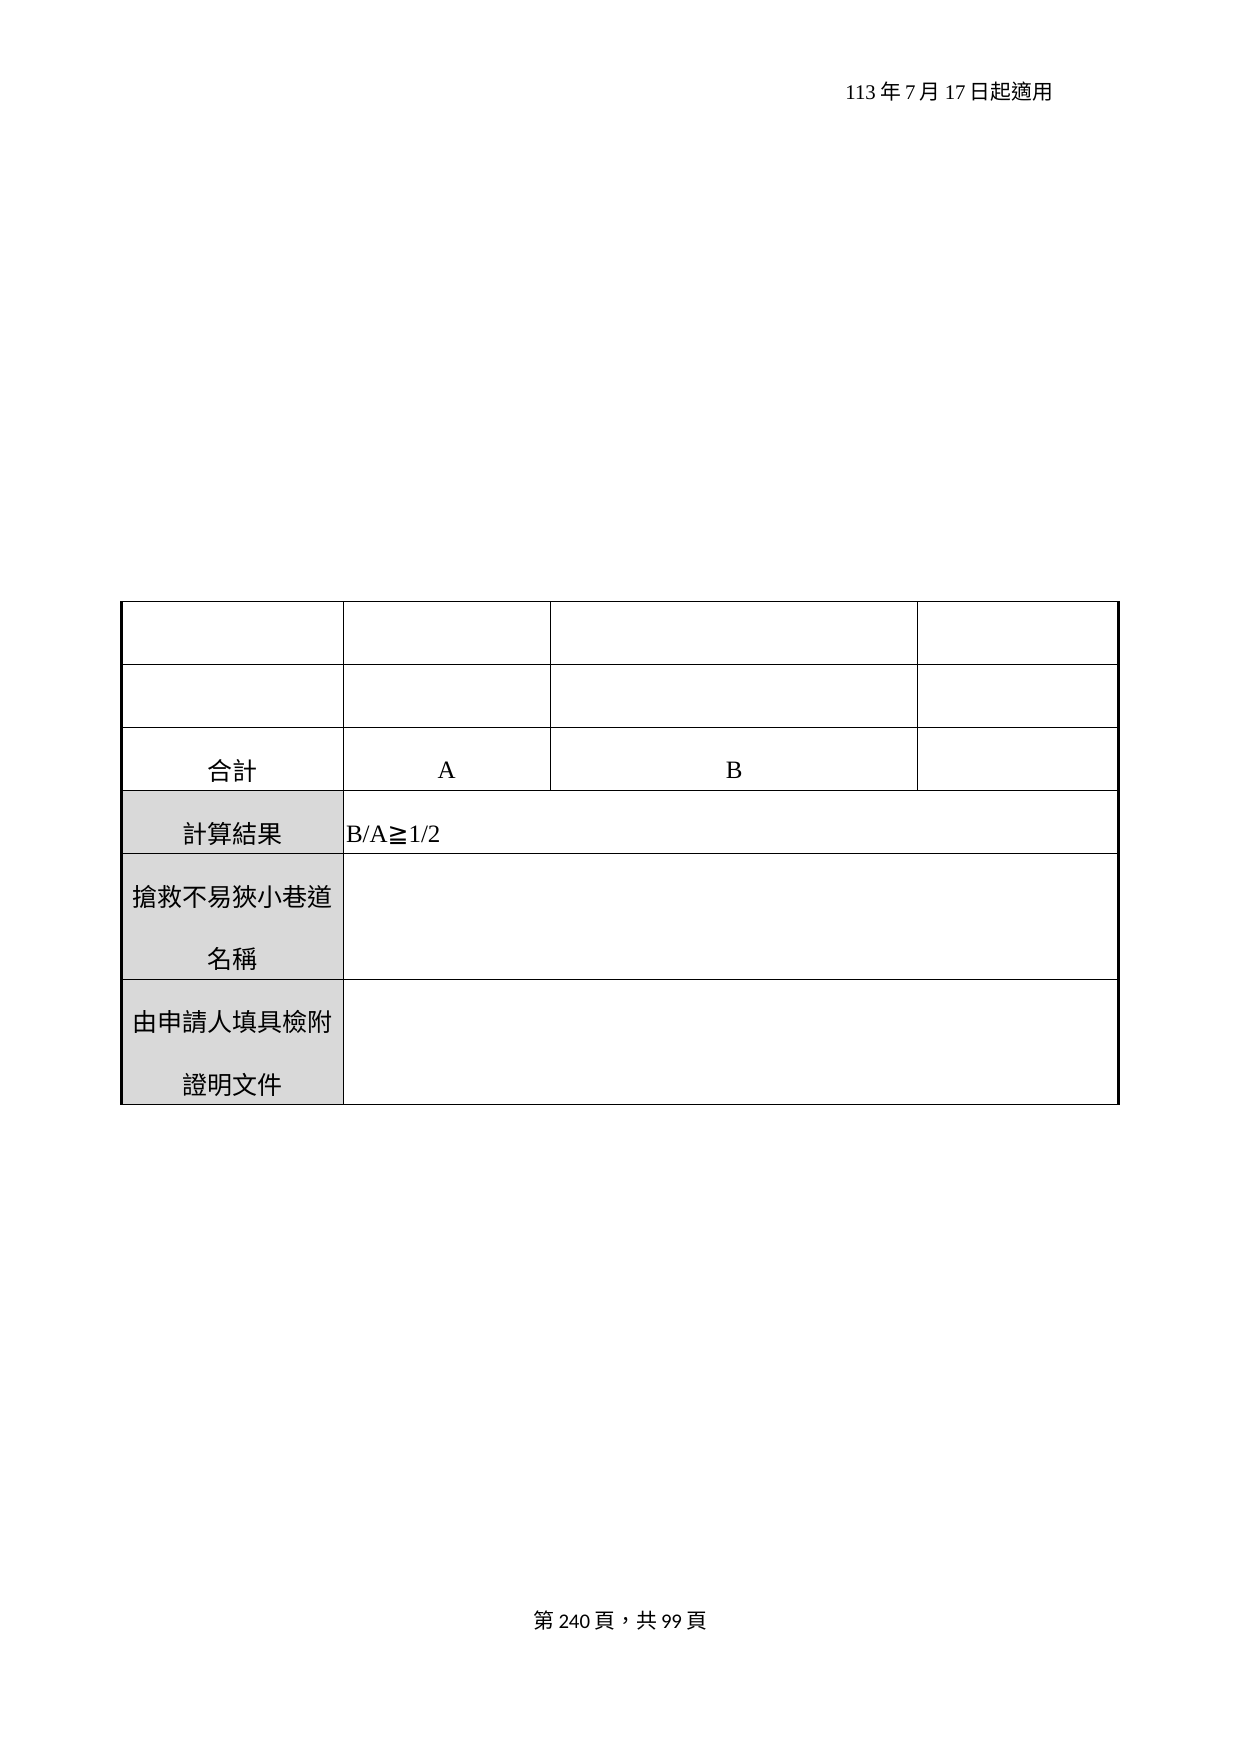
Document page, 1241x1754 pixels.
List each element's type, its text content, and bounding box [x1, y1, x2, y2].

table_cell [344, 665, 550, 727]
table_cell 搶救不易狹小巷道名稱 [123, 854, 343, 979]
table_cell 由申請人填具檢附證明文件 [123, 980, 343, 1104]
table_cell B [551, 728, 917, 790]
table_cell [918, 665, 1117, 727]
table_cell [918, 602, 1117, 664]
table_cell [551, 602, 917, 664]
table_cell [551, 665, 917, 727]
table_cell B/A≧1/2 [344, 791, 1117, 853]
table_cell 合計 [123, 728, 343, 790]
table_cell [344, 980, 1117, 1104]
table_cell [344, 854, 1117, 979]
table_cell [918, 728, 1117, 790]
table_cell [123, 602, 343, 664]
table_cell [123, 665, 343, 727]
table_cell [344, 602, 550, 664]
table_cell A [344, 728, 550, 790]
table_cell 計算結果 [123, 791, 343, 853]
